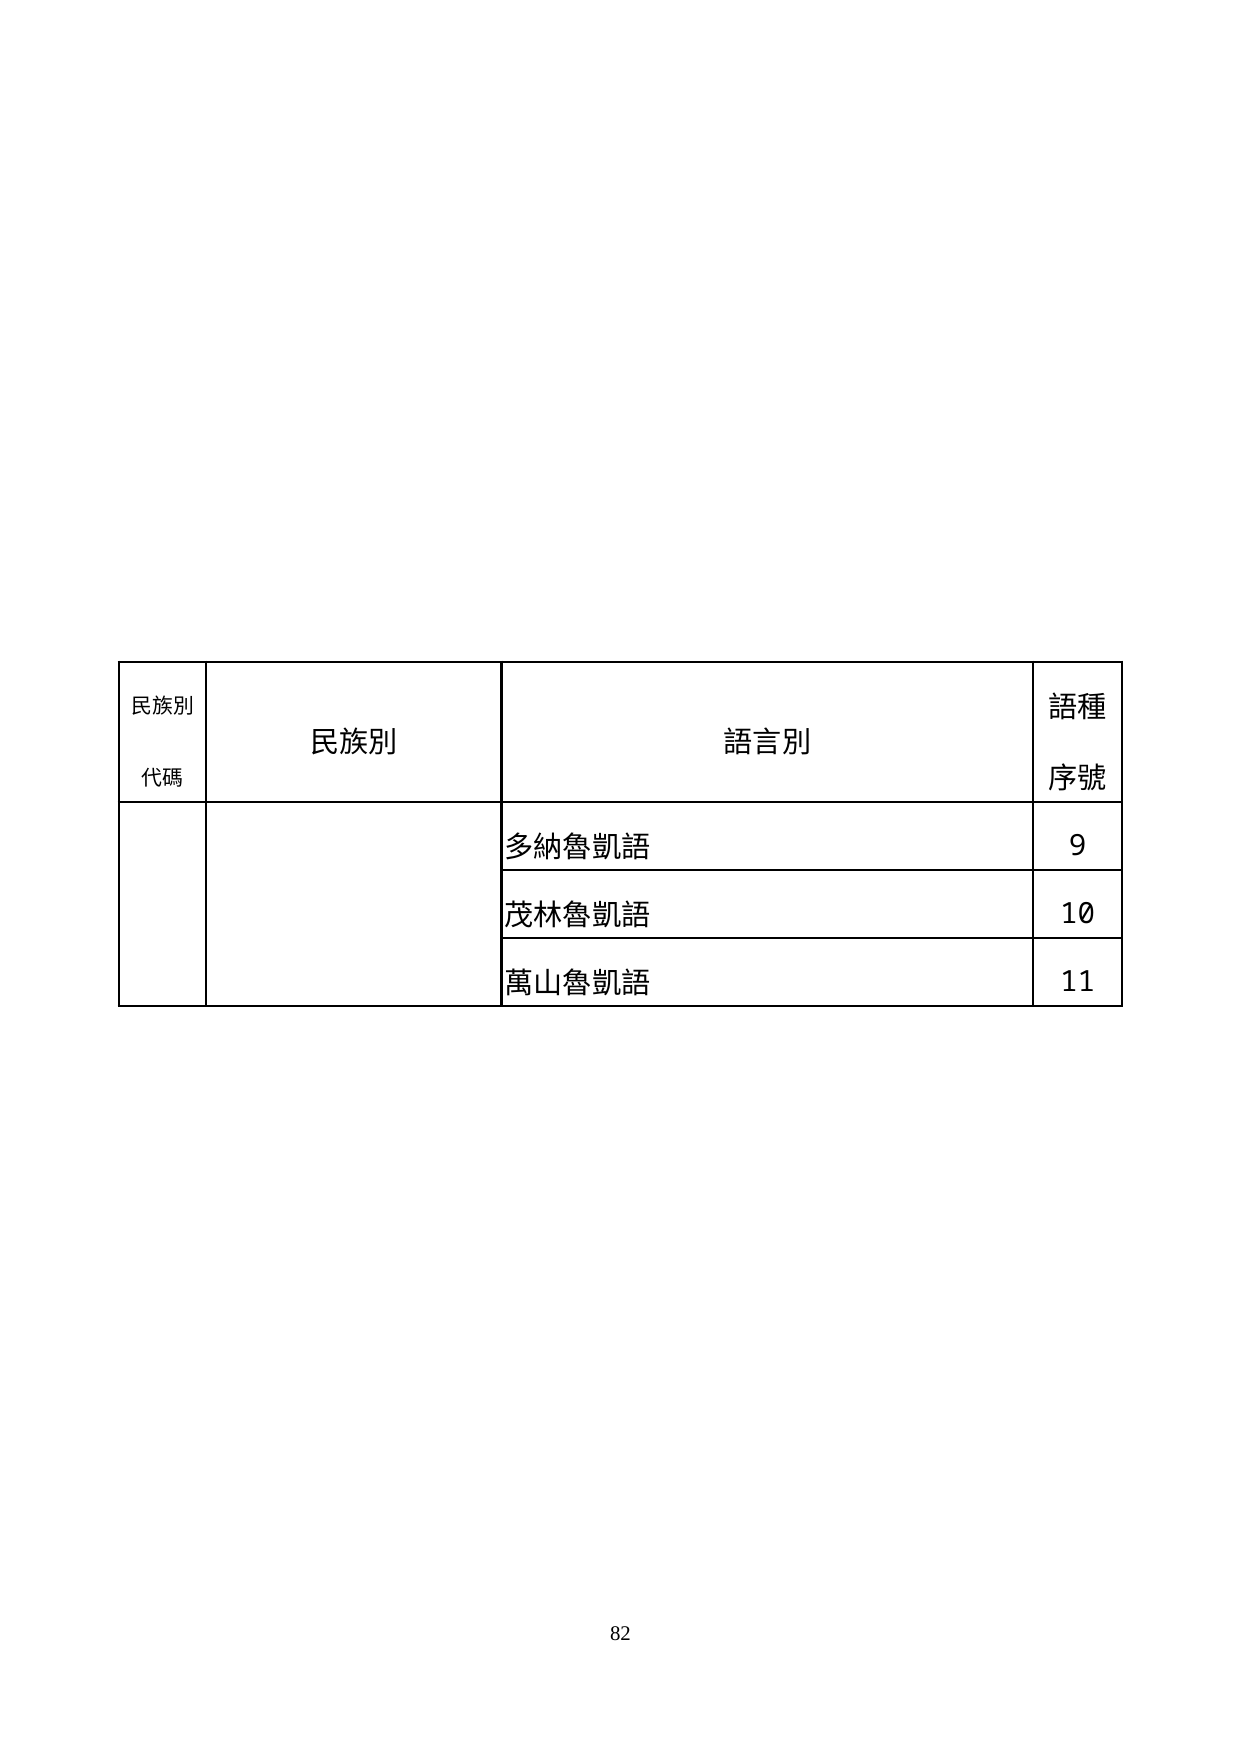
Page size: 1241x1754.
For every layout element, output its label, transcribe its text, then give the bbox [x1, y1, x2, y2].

table_header 民族別 [207, 663, 500, 801]
table_cell 茂林魯凱語 [503, 871, 1032, 937]
table_cell 10 [1034, 871, 1121, 937]
table_cell 9 [1034, 803, 1121, 869]
table_header 民族別代碼 [120, 663, 205, 801]
table_cell [207, 803, 500, 1005]
table_header 語言別 [503, 663, 1032, 801]
table_cell 11 [1034, 939, 1121, 1005]
table_header 語種 序號 [1034, 663, 1121, 801]
table_cell 萬山魯凱語 [503, 939, 1032, 1005]
table_cell [120, 803, 205, 1005]
table_cell 多納魯凱語 [503, 803, 1032, 869]
